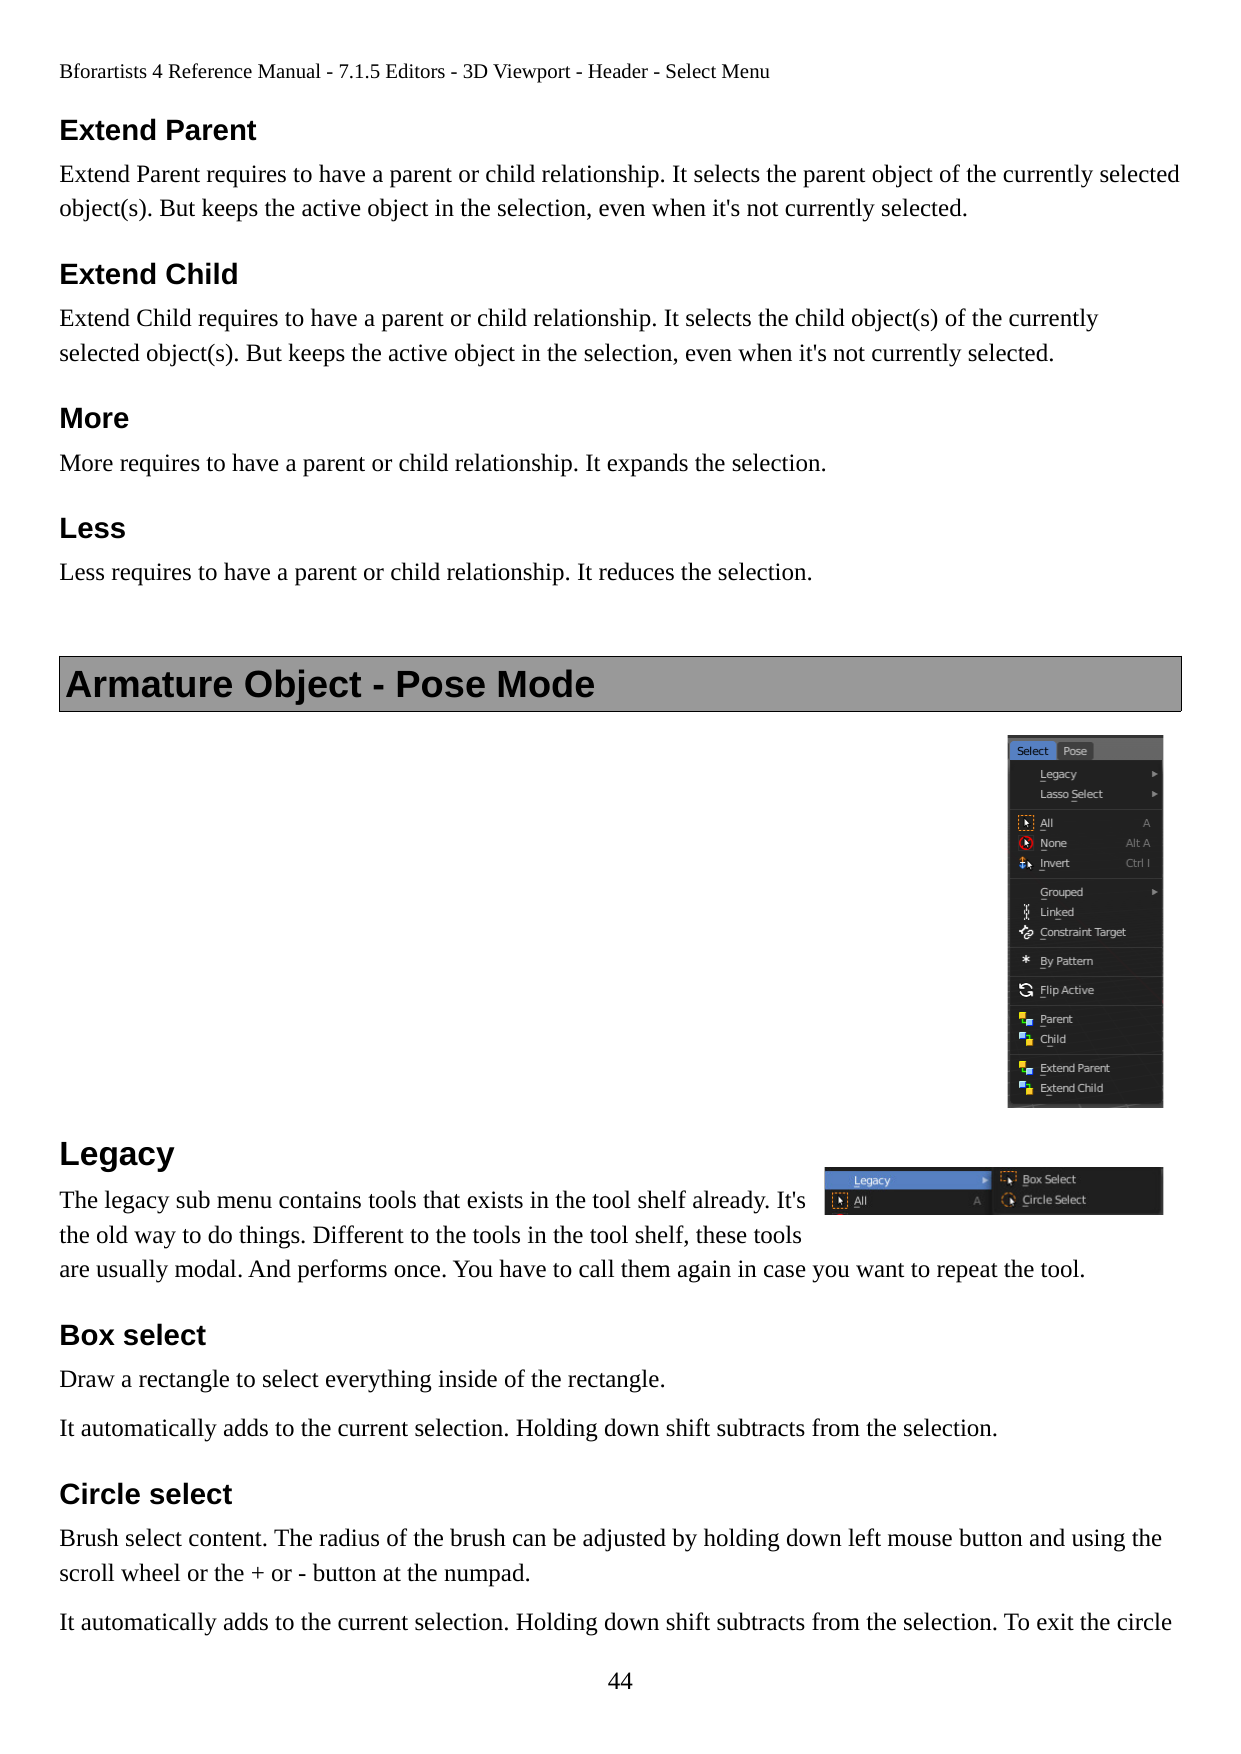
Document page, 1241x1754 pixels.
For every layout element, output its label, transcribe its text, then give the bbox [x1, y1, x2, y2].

subtitle Legacy [59, 1134, 1181, 1173]
text Draw a rectangle to select everything inside of the rectangle. [59, 1364, 1181, 1393]
text Extend Parent requires to have a parent or child relationship. It selects the parent object of the currently selected object(s). But keeps the active object in the selection, even when it's not currently selected. [59, 159, 1181, 222]
subtitle Extend Parent [59, 113, 1181, 146]
text More requires to have a parent or child relationship. It expands the selection. [59, 448, 1181, 476]
picture [824, 1167, 1164, 1215]
subtitle Less [59, 511, 1181, 545]
text Less requires to have a parent or child relationship. It reduces the selection. [59, 557, 1181, 586]
subtitle Circle select [59, 1477, 1181, 1511]
text Brush select content. The radius of the brush can be adjusted by holding down left mouse button and using the scroll wheel or the + or - button at the numpad. [59, 1523, 1181, 1586]
text It automatically adds to the current selection. Holding down shift subtracts from the selection. [59, 1413, 1181, 1442]
subtitle Box select [59, 1318, 1181, 1352]
text The legacy sub menu contains tools that exists in the tool shelf already. It's the old way to do things. Different to the tools in the tool shelf, these tools are usually modal. And performs once. You have to call them again in case you want to repeat the tool. [59, 1185, 1181, 1283]
subtitle More [59, 401, 1181, 435]
table_header Armature Object - Pose Mode [60, 657, 1181, 711]
text Extend Child requires to have a parent or child relationship. It selects the child object(s) of the currently selected object(s). But keeps the active object in the selection, even when it's not currently selected. [59, 303, 1181, 366]
text It automatically adds to the current selection. Holding down shift subtracts from the selection. To exit the circle [59, 1607, 1181, 1636]
picture [1007, 735, 1164, 1108]
subtitle Extend Child [59, 257, 1181, 291]
